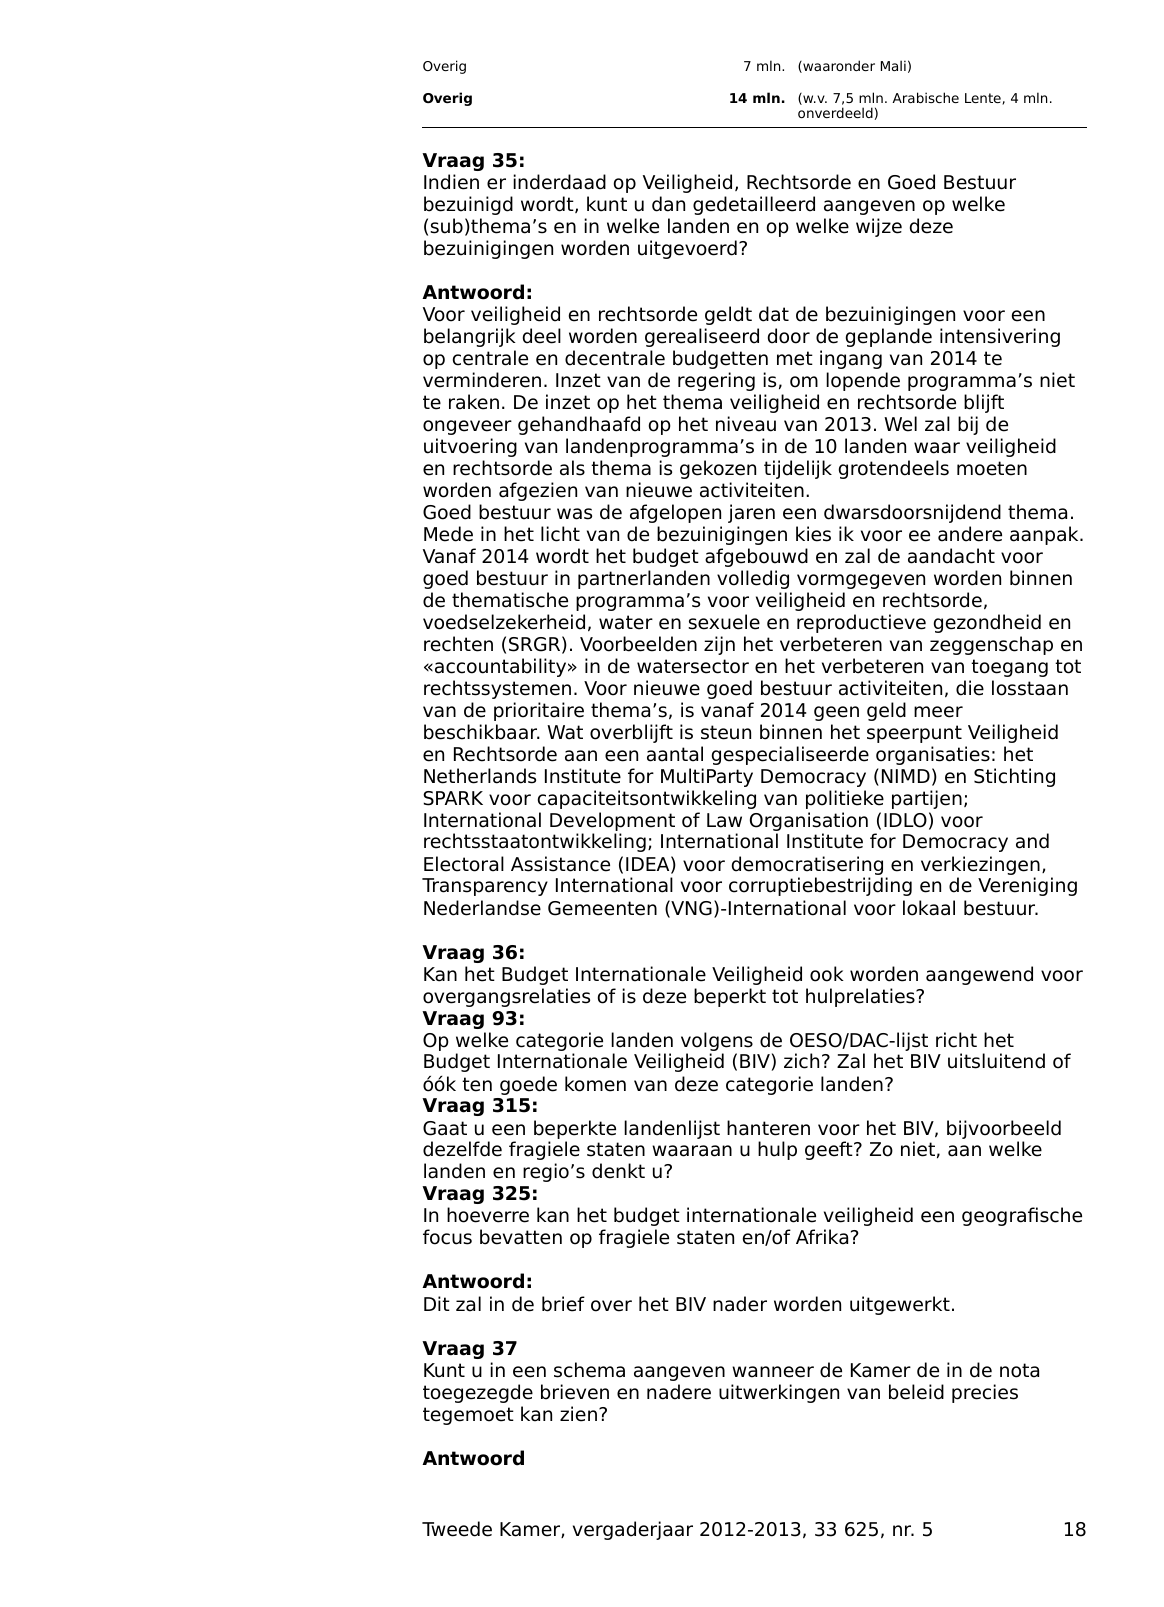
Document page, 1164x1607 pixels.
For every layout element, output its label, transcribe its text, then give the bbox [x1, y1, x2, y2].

text Antwoord: [422, 1271, 1087, 1293]
text Goed bestuur was de afgelopen jaren een dwarsdoorsnijdend thema. Mede in het licht van de bezuinigingen kies ik voor ee andere aanpak. Vanaf 2014 wordt het budget afgebouwd en zal de aandacht voor goed bestuur in partnerlanden volledig vormgegeven worden binnen de thematische programma’s voor veiligheid en rechtsorde, voedselzekerheid, water en sexuele en reproductieve gezondheid en rechten (SRGR). Voorbeelden zijn het verbeteren van zeggenschap en «accountability» in de watersector en het verbeteren van toegang tot rechtssystemen. Voor nieuwe goed bestuur activiteiten, die losstaan van de prioritaire thema’s, is vanaf 2014 geen geld meer beschikbaar. Wat overblijft is steun binnen het speerpunt Veiligheid en Rechtsorde aan een aantal gespecialiseerde organisaties: het Netherlands Institute for MultiParty Democracy (NIMD) en Stichting SPARK voor capaciteitsontwikkeling van politieke partijen; International Development of Law Organisation (IDLO) voor rechtsstaatontwikkeling; International Institute for Democracy and Electoral Assistance (IDEA) voor democratisering en verkiezingen, Transparency International voor corruptiebestrijding en de Vereniging Nederlandse Gemeenten (VNG)-International voor lokaal bestuur. [422, 502, 1087, 919]
text Vraag 36: [422, 942, 1087, 963]
text Kunt u in een schema aangeven wanneer de Kamer de in de nota toegezegde brieven en nadere uitwerkingen van beleid precies tegemoet kan zien? [422, 1359, 1087, 1426]
text Gaat u een beperkte landenlijst hanteren voor het BIV, bijvoorbeeld dezelfde fragiele staten waaraan u hulp geeft? Zo niet, aan welke landen en regio’s denkt u? [422, 1117, 1087, 1183]
text Op welke categorie landen volgens de OESO/DAC-lijst richt het Budget Internationale Veiligheid (BIV) zich? Zal het BIV uitsluitend of óók ten goede komen van deze categorie landen? [422, 1029, 1087, 1095]
table_cell (waaronder Mali) [791, 59, 1087, 75]
table_cell 7 mln. [703, 59, 791, 75]
text Kan het Budget Internationale Veiligheid ook worden aangewend voor overgangsrelaties of is deze beperkt tot hulprelaties? [422, 963, 1087, 1007]
table_cell Overig [422, 59, 703, 75]
text In hoeverre kan het budget internationale veiligheid een geografische focus bevatten op fragiele staten en/of Afrika? [422, 1205, 1087, 1249]
table_cell [791, 75, 1087, 91]
text Vraag 35: [422, 150, 1087, 172]
text Vraag 325: [422, 1183, 1087, 1205]
text Vraag 37 [422, 1338, 1087, 1359]
text Vraag 93: [422, 1007, 1087, 1029]
text Antwoord [422, 1448, 1087, 1470]
table_cell [703, 75, 791, 91]
table_cell (w.v. 7,5 mln. Arabische Lente, 4 mln. onverdeeld) [791, 91, 1087, 127]
text Antwoord: [422, 282, 1087, 304]
text Indien er inderdaad op Veiligheid, Rechtsorde en Goed Bestuur bezuinigd wordt, kunt u dan gedetailleerd aangeven op welke (sub)thema’s en in welke landen en op welke wijze deze bezuinigingen worden uitgevoerd? [422, 172, 1087, 260]
text Vraag 315: [422, 1095, 1087, 1117]
text Dit zal in de brief over het BIV nader worden uitgewerkt. [422, 1293, 1087, 1315]
table_cell Overig [422, 91, 703, 127]
table_cell 14 mln. [703, 91, 791, 127]
table_cell [422, 75, 703, 91]
text Voor veiligheid en rechtsorde geldt dat de bezuinigingen voor een belangrijk deel worden gerealiseerd door de geplande intensivering op centrale en decentrale budgetten met ingang van 2014 te verminderen. Inzet van de regering is, om lopende programma’s niet te raken. De inzet op het thema veiligheid en rechtsorde blijft ongeveer gehandhaafd op het niveau van 2013. Wel zal bij de uitvoering van landenprogramma’s in de 10 landen waar veiligheid en rechtsorde als thema is gekozen tijdelijk grotendeels moeten worden afgezien van nieuwe activiteiten. [422, 304, 1087, 502]
